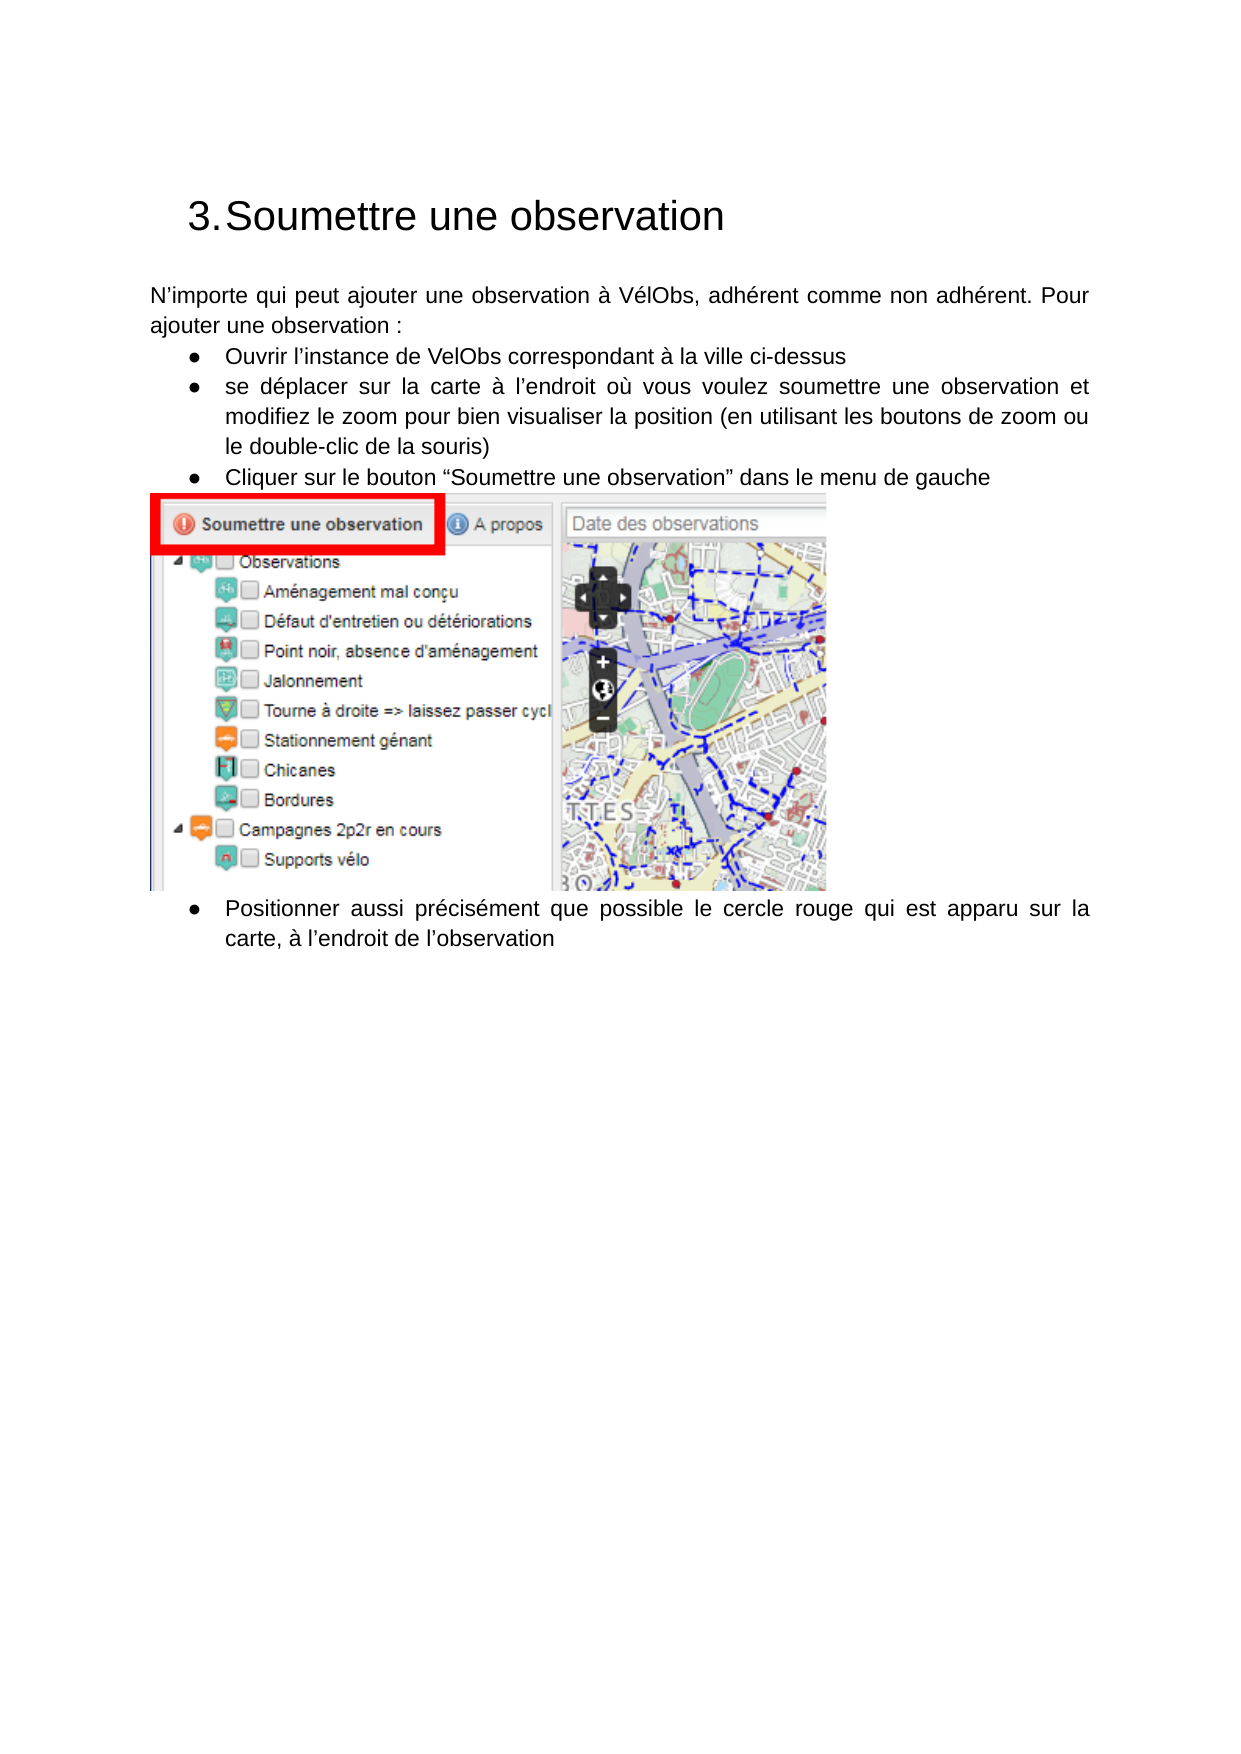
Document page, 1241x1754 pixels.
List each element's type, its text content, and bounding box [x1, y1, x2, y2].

text N’importe qui peut ajouter une observation à VélObs, adhérent comme non adhérent. Pour ajouter une observation : [150, 282, 1090, 339]
list se déplacer sur la carte à l’endroit où vous voulez soumettre une observation et modifiez le zoom pour bien visualiser la position (en utilisant les boutons de zoom ou le double-clic de la souris) [187, 373, 1090, 460]
list Cliquer sur le bouton “Soumettre une observation” dans le menu de gauche [187, 463, 1090, 490]
list Ouvrir l’instance de VelObs correspondant à la ville ci-dessus [187, 343, 1090, 369]
list Positionner aussi précisément que possible le cercle rouge qui est apparu sur la carte, à l’endroit de l’observation [187, 894, 1090, 951]
picture [150, 493, 827, 891]
subtitle Soumettre une observation [187, 192, 1090, 239]
